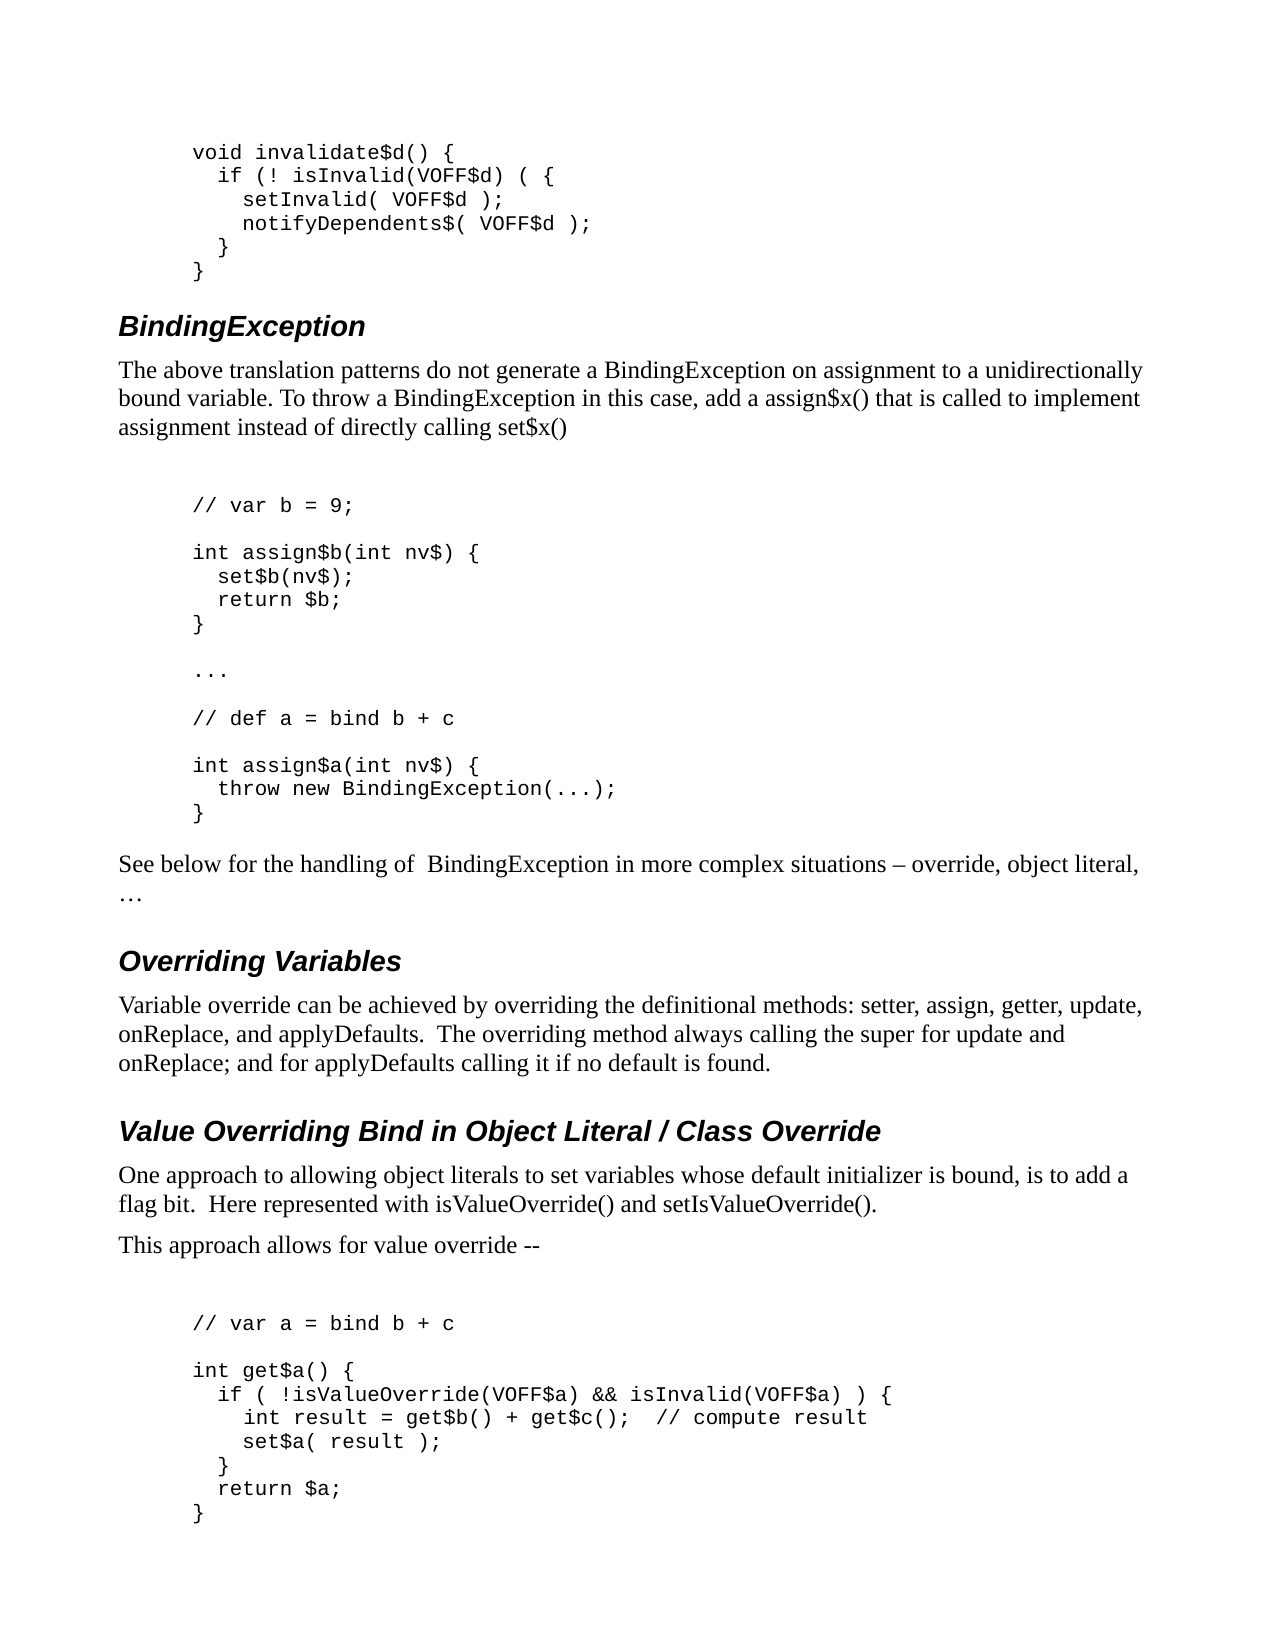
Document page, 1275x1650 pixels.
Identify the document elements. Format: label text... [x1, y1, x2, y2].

text Variable override can be achieved by overriding the definitional methods: setter, assign, getter, update, onReplace, and applyDefaults. The overriding method always calling the super for update and onReplace; and for applyDefaults calling it if no default is found. [118, 990, 1157, 1077]
text notifyDependents$( VOFF$d ); [118, 213, 1157, 236]
text if (! isInvalid(VOFF$d) ( { [118, 165, 1157, 189]
subtitle Value Overriding Bind in Object Literal / Class Override [118, 1114, 1157, 1148]
text set$a( result ); [118, 1431, 1157, 1454]
text if ( !isValueOverride(VOFF$a) && isInvalid(VOFF$a) ) { [118, 1384, 1157, 1407]
text This approach allows for value override -- [118, 1230, 1157, 1259]
text One approach to allowing object literals to set variables whose default initializer is bound, is to add a flag bit. Here represented with isValueOverride() and setIsValueOverride(). [118, 1160, 1157, 1218]
text return $a; [118, 1478, 1157, 1502]
text throw new BindingException(...); [118, 778, 1157, 802]
text // def a = bind b + c [118, 707, 1157, 731]
text // var b = 9; [118, 495, 1157, 518]
text // var a = bind b + c [118, 1313, 1157, 1336]
text setInvalid( VOFF$d ); [118, 189, 1157, 213]
text int result = get$b() + get$c(); // compute result [118, 1407, 1157, 1431]
text } [118, 1502, 1157, 1526]
text } [118, 236, 1157, 260]
text return $b; [118, 589, 1157, 613]
text int assign$a(int nv$) { [118, 755, 1157, 778]
text void invalidate$d() { [118, 142, 1157, 165]
text int get$a() { [118, 1360, 1157, 1384]
text set$b(nv$); [118, 566, 1157, 589]
text } [118, 613, 1157, 637]
subtitle BindingException [118, 309, 1157, 342]
text } [118, 260, 1157, 284]
text } [118, 802, 1157, 826]
text The above translation patterns do not generate a BindingException on assignment to a unidirectionally bound variable. To throw a BindingException in this case, add a assign$x() that is called to implement assignment instead of directly calling set$x() [118, 355, 1157, 441]
text } [118, 1454, 1157, 1478]
text int assign$b(int nv$) { [118, 542, 1157, 566]
subtitle Overriding Variables [118, 944, 1157, 978]
text ... [118, 660, 1157, 684]
text See below for the handling of BindingException in more complex situations – override, object literal, … [118, 849, 1157, 907]
